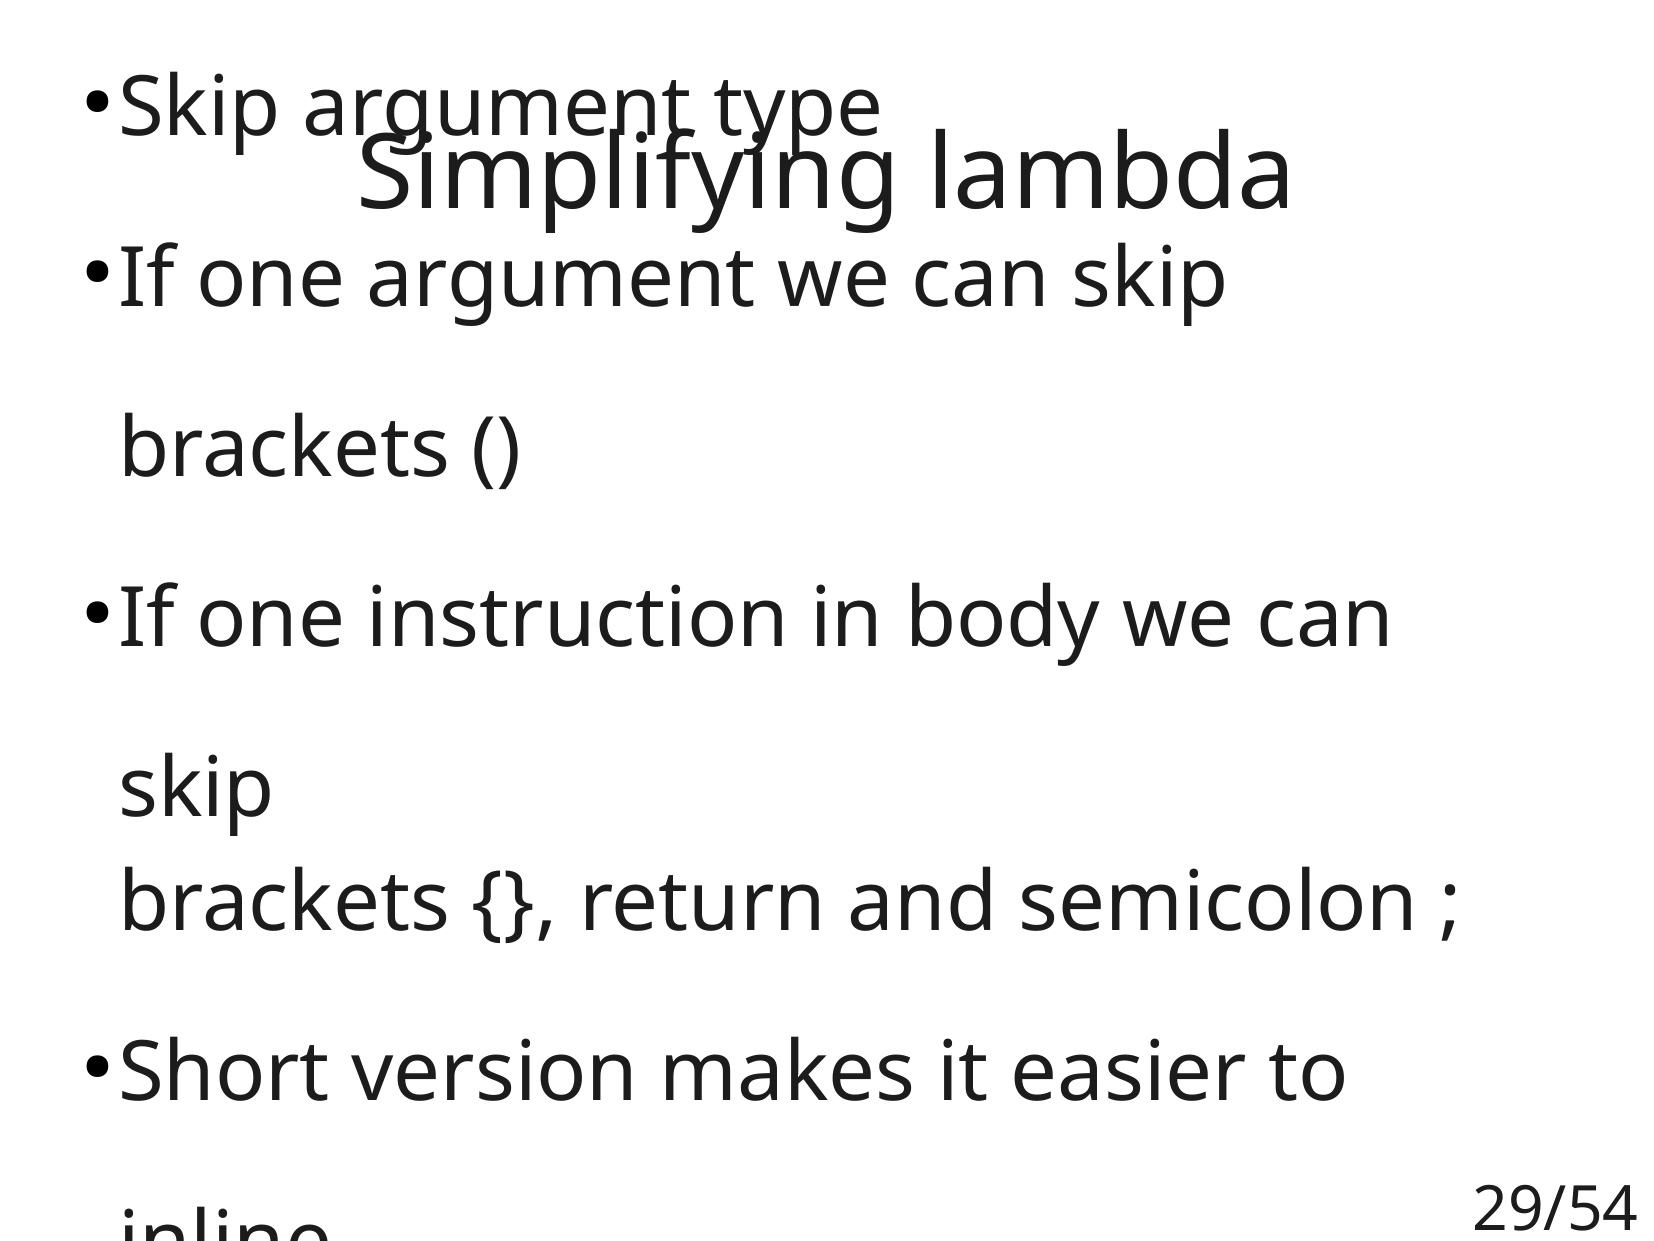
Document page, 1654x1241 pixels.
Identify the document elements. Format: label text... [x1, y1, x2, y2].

text_box <numer>/54 [1071, 1155, 1654, 1241]
title Simplifying lambda [82, 64, 1571, 268]
subtitle Skip argument type If one argument we can skip brackets () If one instruction in body we can skip brackets {}, return and semicolon ; Short version makes it easier to inline lambda [82, 268, 1571, 1131]
